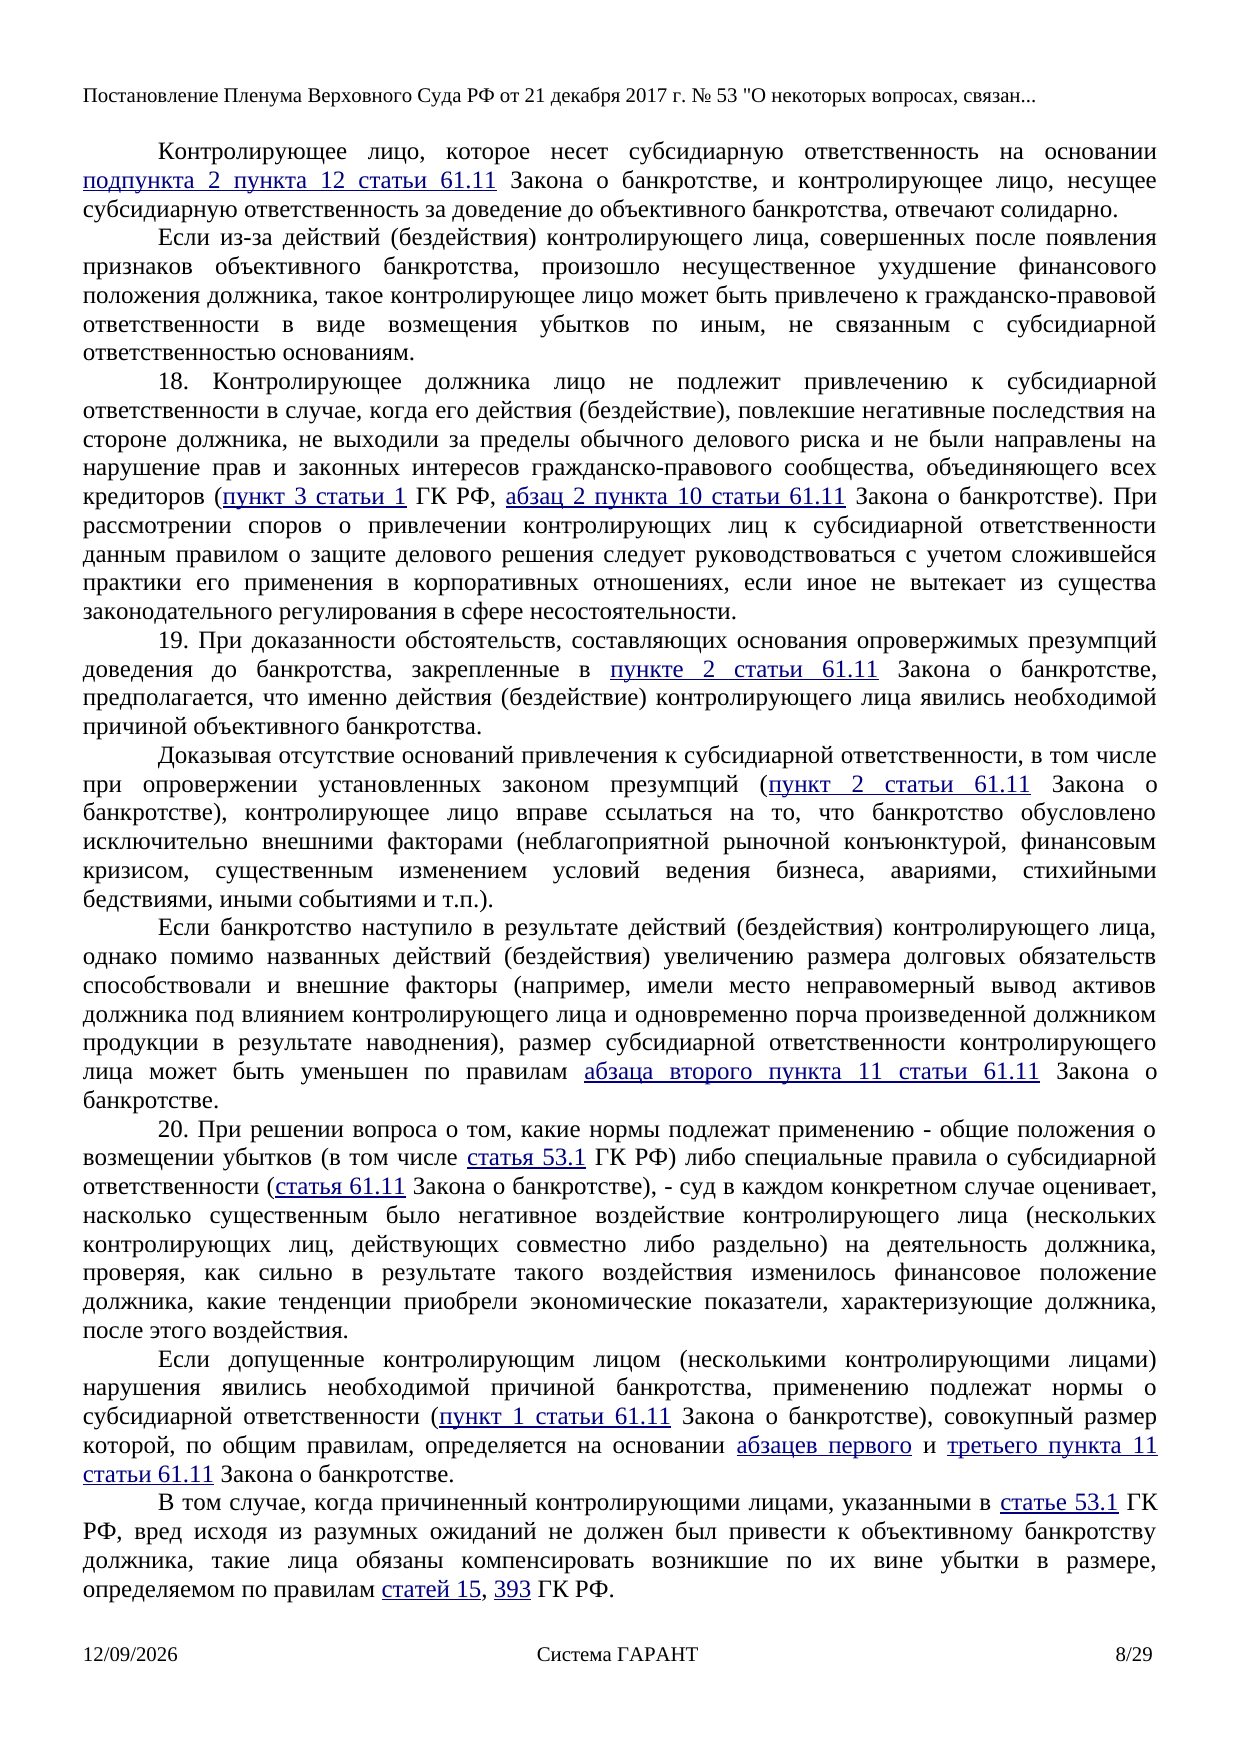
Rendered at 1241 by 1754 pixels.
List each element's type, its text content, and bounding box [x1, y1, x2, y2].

text Доказывая отсутствие оснований привлечения к субсидиарной ответственности, в том числе при опровержении установленных законом презумпций (пункт 2 статьи 61.11 Закона о банкротстве), контролирующее лицо вправе ссылаться на то, что банкротство обусловлено исключительно внешними факторами (неблагоприятной рыночной конъюнктурой, финансовым кризисом, существенным изменением условий ведения бизнеса, авариями, стихийными бедствиями, иными событиями и т.п.). [83, 740, 1157, 912]
text 19. При доказанности обстоятельств, составляющих основания опровержимых презумпций доведения до банкротства, закрепленные в пункте 2 статьи 61.11 Закона о банкротстве, предполагается, что именно действия (бездействие) контролирующего лица явились необходимой причиной объективного банкротства. [83, 625, 1157, 740]
text В том случае, когда причиненный контролирующими лицами, указанными в статье 53.1 ГК РФ, вред исходя из разумных ожиданий не должен был привести к объективному банкротству должника, такие лица обязаны компенсировать возникшие по их вине убытки в размере, определяемом по правилам статей 15, 393 ГК РФ. [83, 1487, 1157, 1602]
text Если банкротство наступило в результате действий (бездействия) контролирующего лица, однако помимо названных действий (бездействия) увеличению размера долговых обязательств способствовали и внешние факторы (например, имели место неправомерный вывод активов должника под влиянием контролирующего лица и одновременно порча произведенной должником продукции в результате наводнения), размер субсидиарной ответственности контролирующего лица может быть уменьшен по правилам абзаца второго пункта 11 статьи 61.11 Закона о банкротстве. [83, 912, 1157, 1114]
text Если допущенные контролирующим лицом (несколькими контролирующими лицами) нарушения явились необходимой причиной банкротства, применению подлежат нормы о субсидиарной ответственности (пункт 1 статьи 61.11 Закона о банкротстве), совокупный размер которой, по общим правилам, определяется на основании абзацев первого и третьего пункта 11 статьи 61.11 Закона о банкротстве. [83, 1344, 1157, 1487]
text 18. Контролирующее должника лицо не подлежит привлечению к субсидиарной ответственности в случае, когда его действия (бездействие), повлекшие негативные последствия на стороне должника, не выходили за пределы обычного делового риска и не были направлены на нарушение прав и законных интересов гражданско-правового сообщества, объединяющего всех кредиторов (пункт 3 статьи 1 ГК РФ, абзац 2 пункта 10 статьи 61.11 Закона о банкротстве). При рассмотрении споров о привлечении контролирующих лиц к субсидиарной ответственности данным правилом о защите делового решения следует руководствоваться с учетом сложившейся практики его применения в корпоративных отношениях, если иное не вытекает из существа законодательного регулирования в сфере несостоятельности. [83, 366, 1157, 625]
text Если из-за действий (бездействия) контролирующего лица, совершенных после появления признаков объективного банкротства, произошло несущественное ухудшение финансового положения должника, такое контролирующее лицо может быть привлечено к гражданско-правовой ответственности в виде возмещения убытков по иным, не связанным с субсидиарной ответственностью основаниям. [83, 222, 1157, 366]
text 20. При решении вопроса о том, какие нормы подлежат применению - общие положения о возмещении убытков (в том числе статья 53.1 ГК РФ) либо специальные правила о субсидиарной ответственности (статья 61.11 Закона о банкротстве), - суд в каждом конкретном случае оценивает, насколько существенным было негативное воздействие контролирующего лица (нескольких контролирующих лиц, действующих совместно либо раздельно) на деятельность должника, проверяя, как сильно в результате такого воздействия изменилось финансовое положение должника, какие тенденции приобрели экономические показатели, характеризующие должника, после этого воздействия. [83, 1114, 1157, 1344]
text Контролирующее лицо, которое несет субсидиарную ответственность на основании подпункта 2 пункта 12 статьи 61.11 Закона о банкротстве, и контролирующее лицо, несущее субсидиарную ответственность за доведение до объективного банкротства, отвечают солидарно. [83, 136, 1157, 222]
